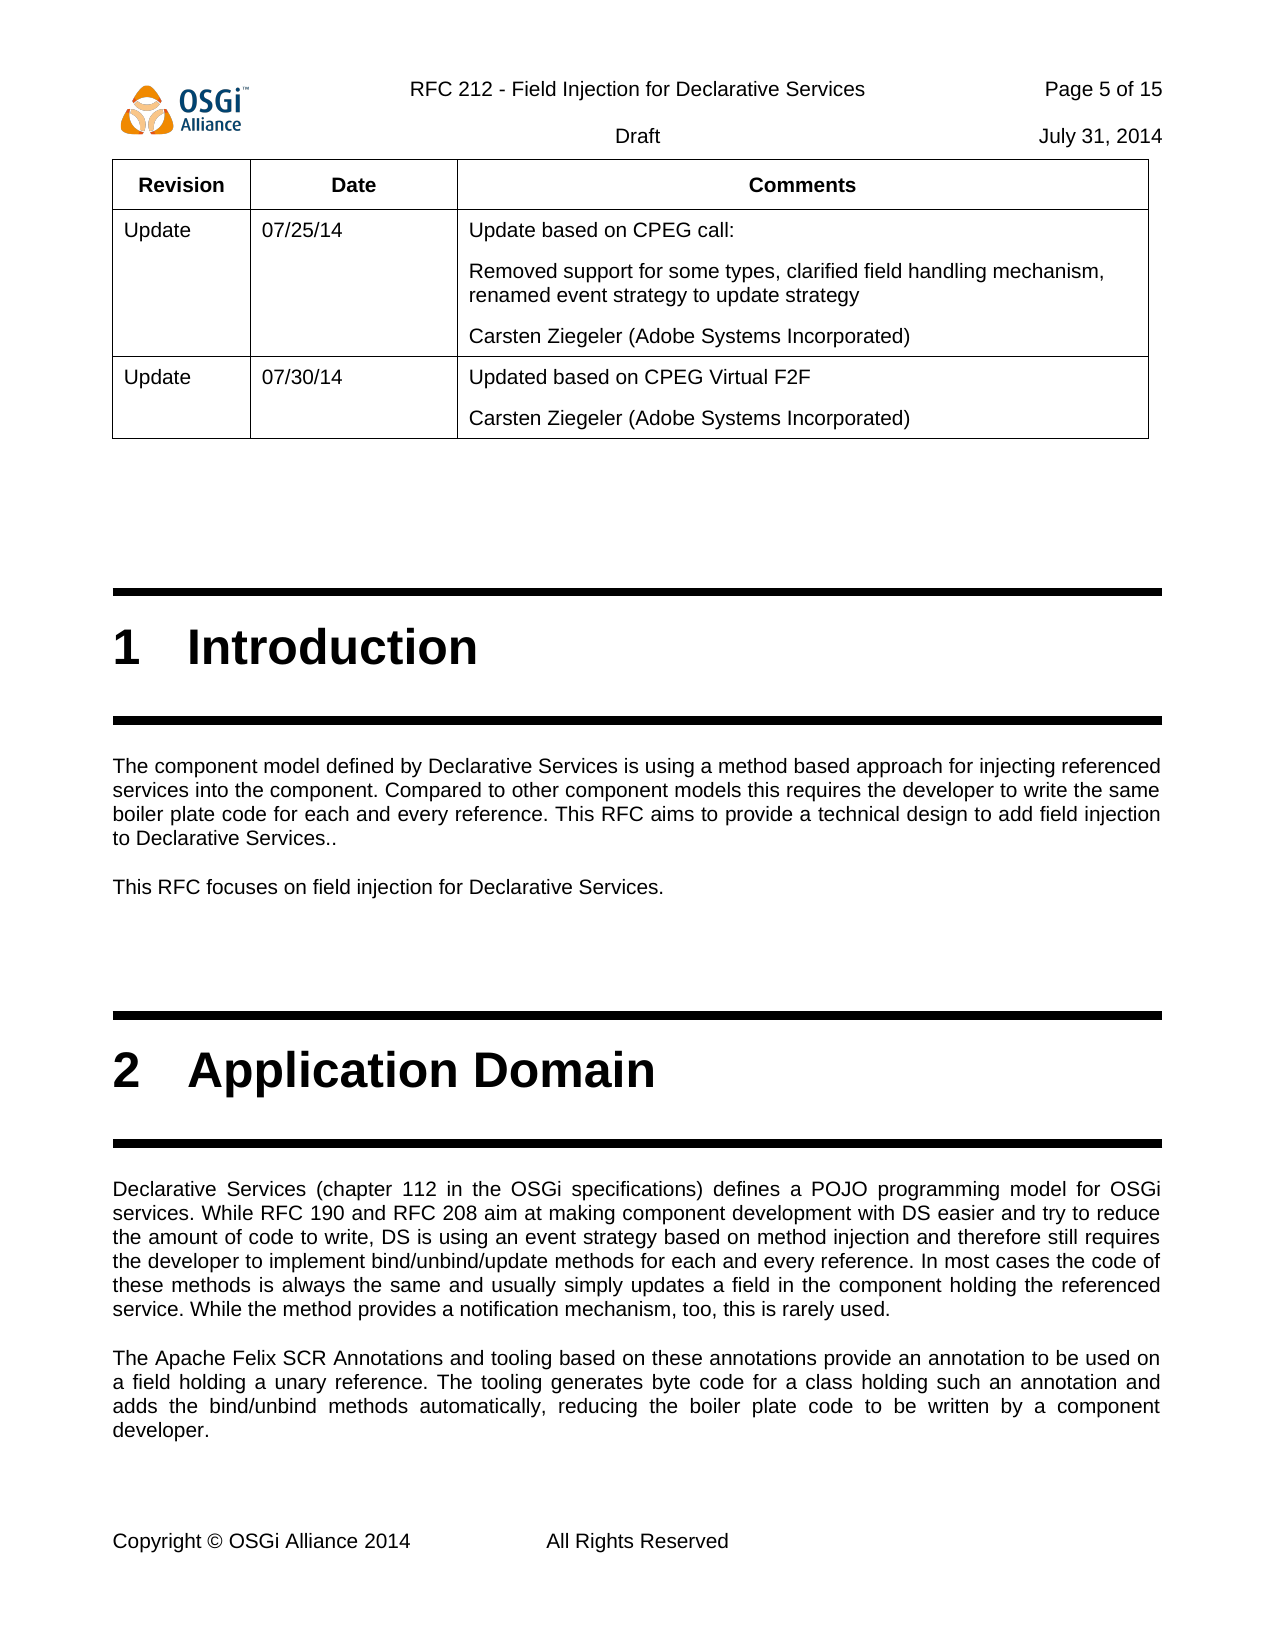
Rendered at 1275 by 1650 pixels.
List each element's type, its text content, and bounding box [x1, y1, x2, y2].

table_cell 25.07.14 [251, 210, 457, 356]
table_header Date [251, 160, 457, 209]
table_cell Update [113, 357, 250, 438]
text This RFC focuses on field injection for Declarative Services. [112, 875, 1162, 899]
table_cell Updated based on CPEG Virtual F2F Carsten Ziegeler (Adobe Systems Incorporated) [458, 357, 1148, 438]
table_cell Update based on CPEG call: Removed support for some types, clarified field handling mechanism, renamed event strategy to update strategy Carsten Ziegeler (Adobe Systems Incorporated) [458, 210, 1148, 356]
subtitle Introduction [112, 589, 1162, 725]
subtitle Application Domain [112, 1012, 1162, 1148]
picture [113, 78, 257, 142]
table_header Revision [113, 160, 250, 209]
text The component model defined by Declarative Services is using a method based approach for injecting referenced services into the component. Compared to other component models this requires the developer to write the same boiler plate code for each and every reference. This RFC aims to provide a technical design to add field injection to Declarative Services.. [112, 754, 1162, 850]
table_cell 30.07.14 [251, 357, 457, 438]
text Declarative Services (chapter 112 in the OSGi specifications) defines a POJO programming model for OSGi services. While RFC 190 and RFC 208 aim at making component development with DS easier and try to reduce the amount of code to write, DS is using an event strategy based on method injection and therefore still requires the developer to implement bind/unbind/update methods for each and every reference. In most cases the code of these methods is always the same and usually simply updates a field in the component holding the referenced service. While the method provides a notification mechanism, too, this is rarely used. [112, 1177, 1162, 1321]
table_header Comments [458, 160, 1148, 209]
table_cell Update [113, 210, 250, 356]
text The Apache Felix SCR Annotations and tooling based on these annotations provide an annotation to be used on a field holding a unary reference. The tooling generates byte code for a class holding such an annotation and adds the bind/unbind methods automatically, reducing the boiler plate code to be written by a component developer. [112, 1346, 1162, 1442]
